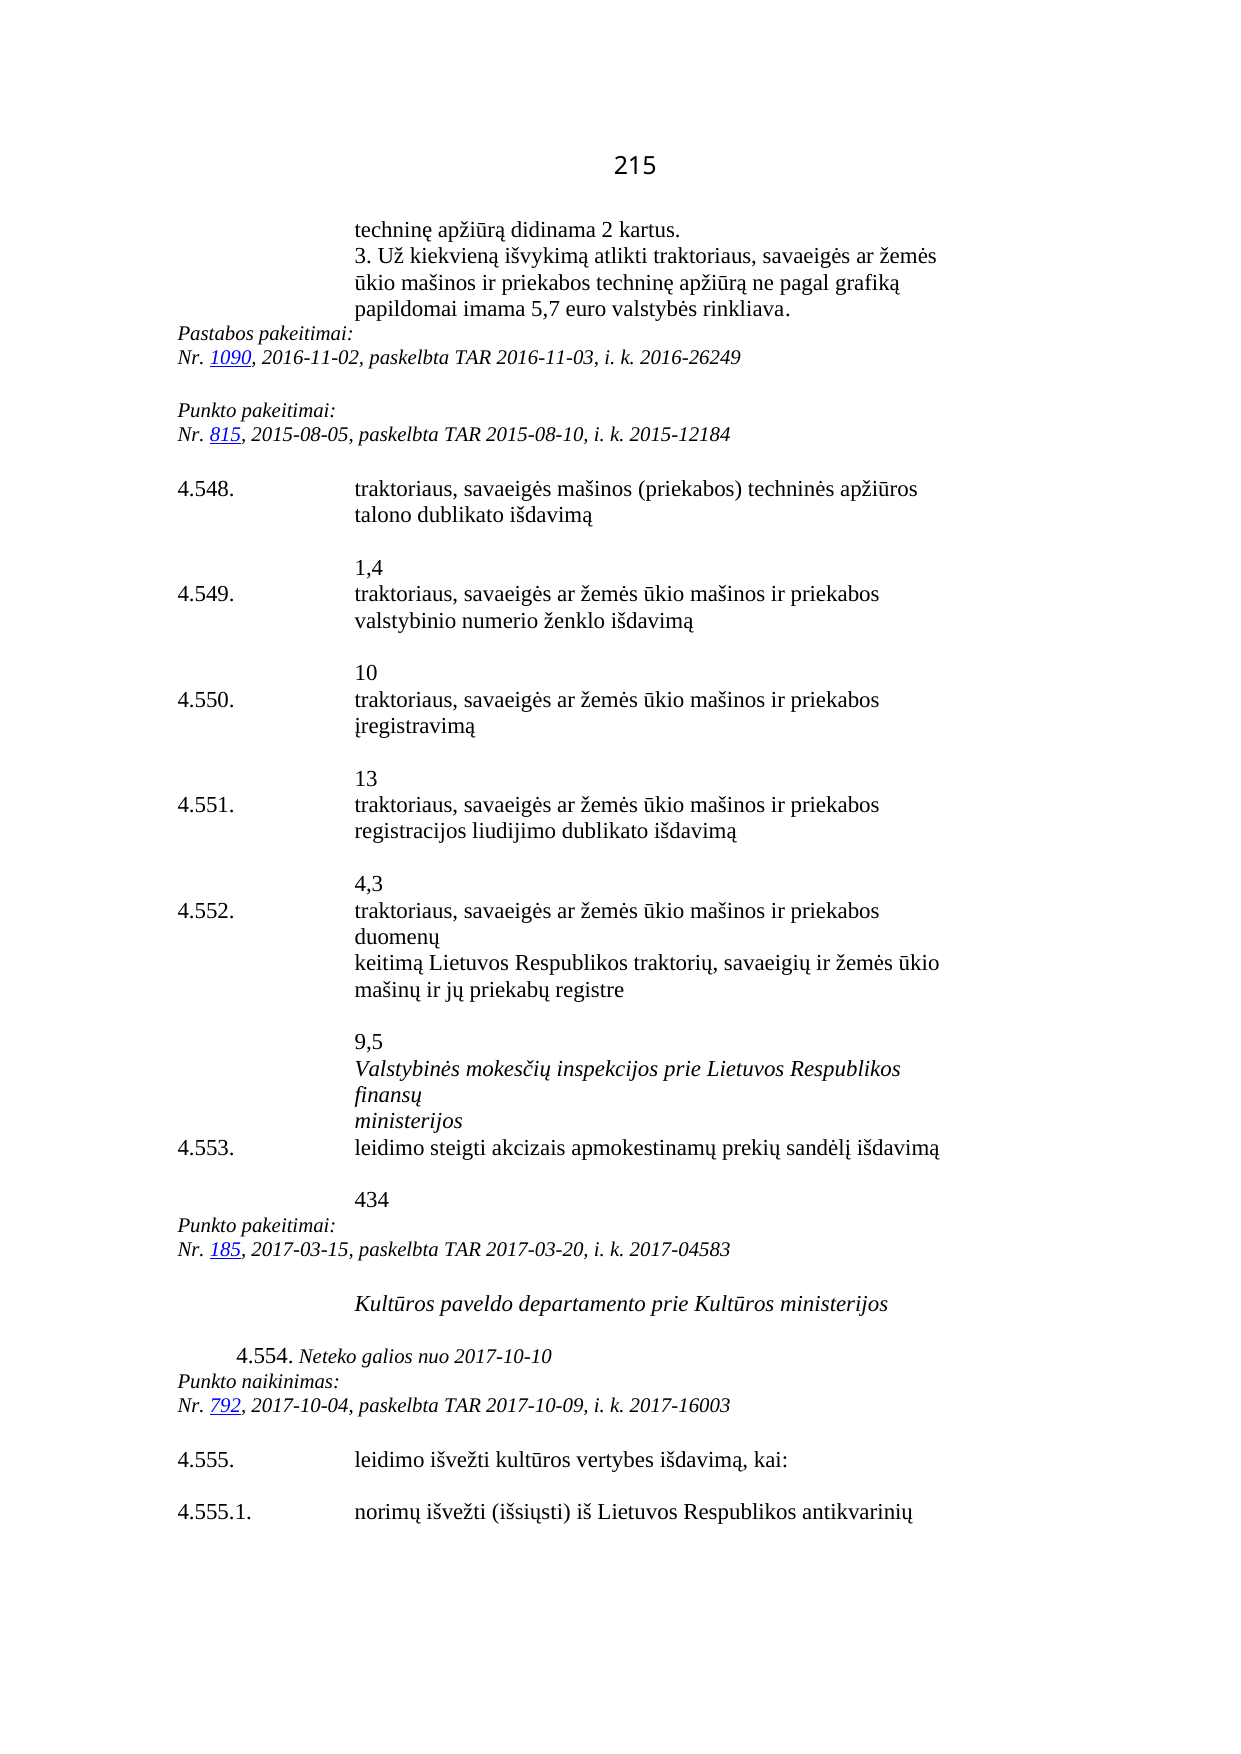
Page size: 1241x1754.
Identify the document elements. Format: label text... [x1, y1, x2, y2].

text registracijos liudijimo dublikato išdavimą 4,3 [354, 818, 945, 897]
text Pastabos pakeitimai: [177, 321, 1093, 345]
text Punkto pakeitimai: [177, 1213, 1093, 1237]
text 4.549. traktoriaus, savaeigės ar žemės ūkio mašinos ir priekabos [177, 580, 945, 607]
text Punkto naikinimas: [177, 1369, 1093, 1393]
text 4.555. leidimo išvežti kultūros vertybes išdavimą, kai: [177, 1446, 945, 1498]
text įregistravimą 13 [354, 712, 945, 791]
text keitimą Lietuvos Respublikos traktorių, savaeigių ir žemės ūkio [354, 949, 945, 976]
text mašinų ir jų priekabų registre 9,5 [354, 976, 945, 1055]
text valstybinio numerio ženklo išdavimą 10 [354, 607, 945, 686]
text techninę apžiūrą didinama 2 kartus. [354, 216, 945, 242]
text Nr. 185, 2017-03-15, paskelbta TAR 2017-03-20, i. k. 2017-04583 [177, 1237, 1093, 1261]
text Kultūros paveldo departamento prie Kultūros ministerijos [354, 1290, 945, 1342]
text Nr. 792, 2017-10-04, paskelbta TAR 2017-10-09, i. k. 2017-16003 [177, 1393, 1093, 1417]
text 4.554. Neteko galios nuo 2017-10-10 [177, 1342, 1093, 1369]
text Nr. 815, 2015-08-05, paskelbta TAR 2015-08-10, i. k. 2015-12184 [177, 422, 1093, 446]
text 4.553. leidimo steigti akcizais apmokestinamų prekių sandėlį išdavimą 434 [177, 1134, 945, 1213]
text ūkio mašinos ir priekabos techninę apžiūrą ne pagal grafiką [354, 268, 945, 295]
text Nr. 1090, 2016-11-02, paskelbta TAR 2016-11-03, i. k. 2016-26249 [177, 345, 1093, 369]
text 4.555.1. norimų išvežti (išsiųsti) iš Lietuvos Respublikos antikvarinių [177, 1498, 945, 1525]
text Punkto pakeitimai: [177, 398, 1093, 422]
text 4.548. traktoriaus, savaeigės mašinos (priekabos) techninės apžiūros [177, 475, 945, 501]
text 3. Už kiekvieną išvykimą atlikti traktoriaus, savaeigės ar žemės [354, 242, 945, 268]
text Valstybinės mokesčių inspekcijos prie Lietuvos Respublikos finansų ministerijos [354, 1055, 945, 1134]
text talono dublikato išdavimą 1,4 [354, 501, 945, 580]
text 4.551. traktoriaus, savaeigės ar žemės ūkio mašinos ir priekabos [177, 791, 945, 818]
text 4.552. traktoriaus, savaeigės ar žemės ūkio mašinos ir priekabos duomenų [177, 897, 945, 949]
text 4.550. traktoriaus, savaeigės ar žemės ūkio mašinos ir priekabos [177, 686, 945, 712]
text papildomai imama 5,7 euro valstybės rinkliava. [354, 295, 945, 321]
